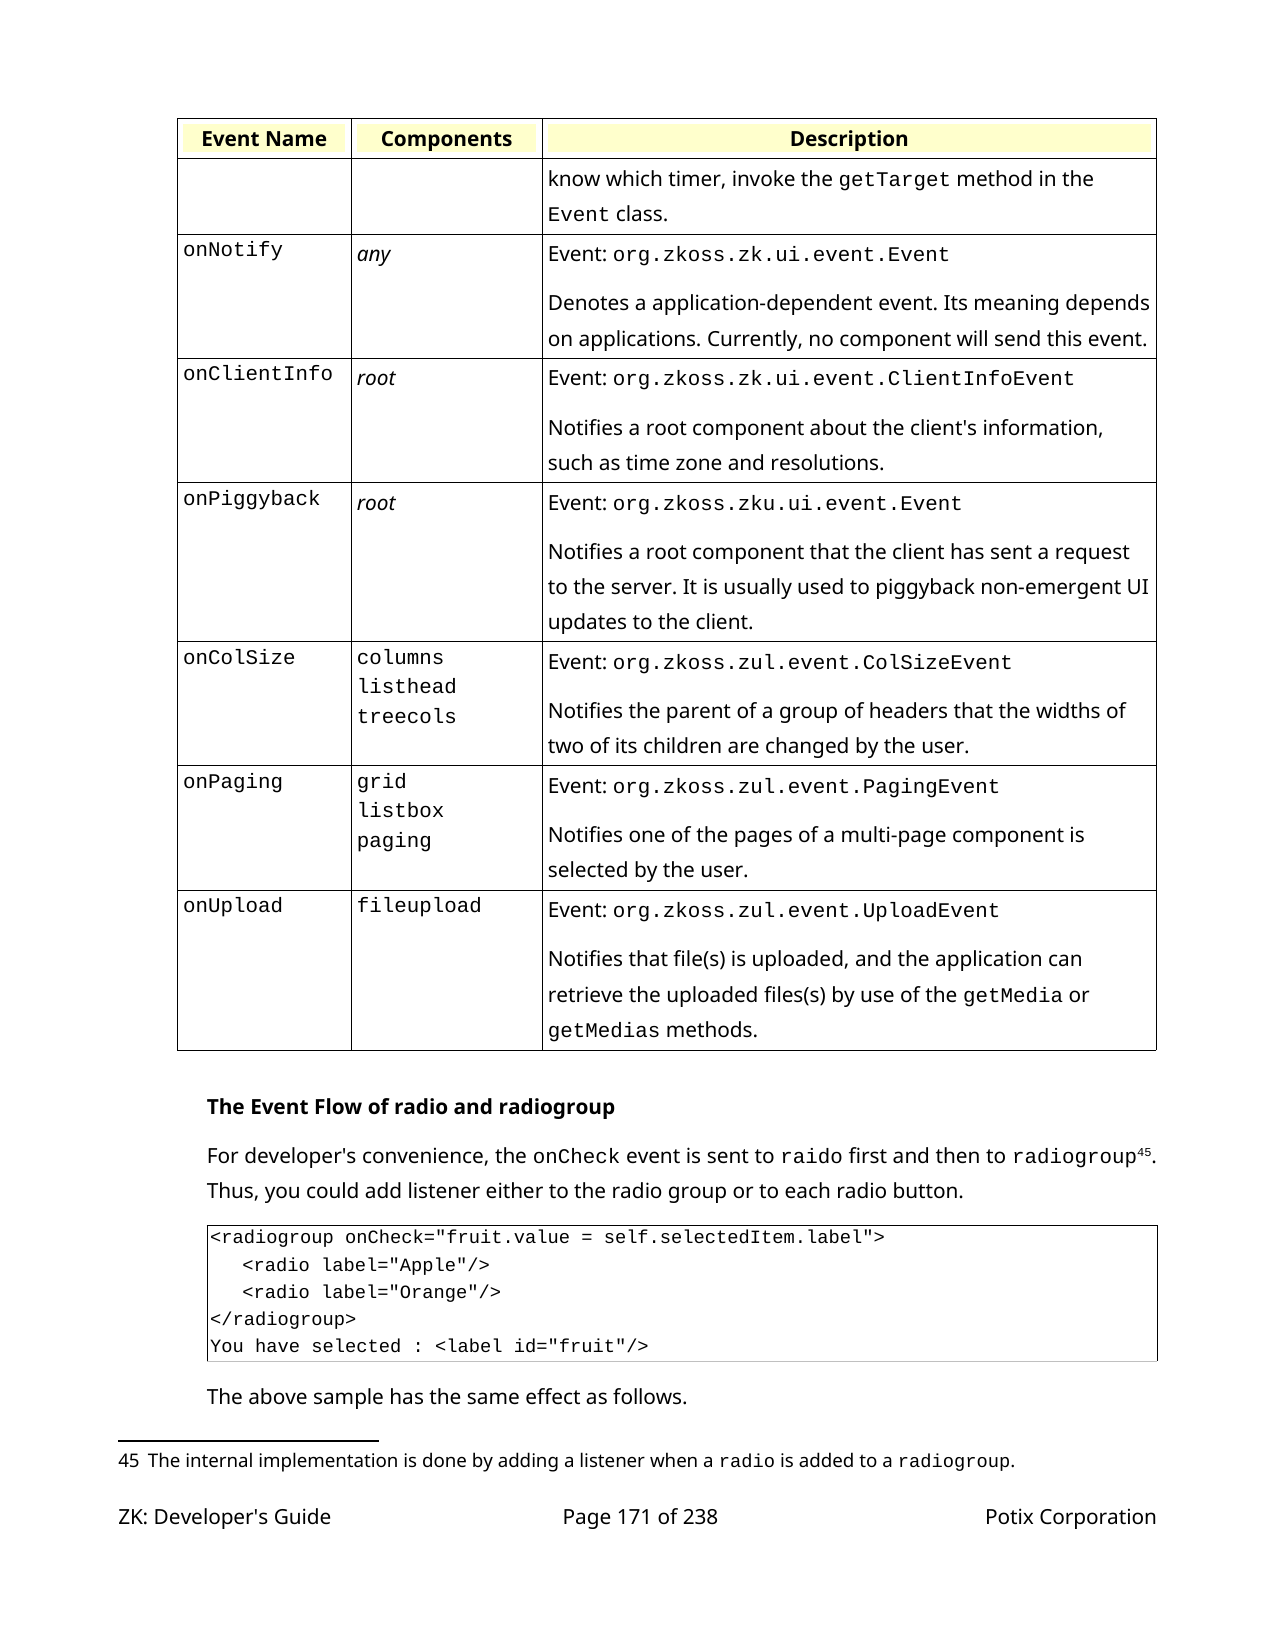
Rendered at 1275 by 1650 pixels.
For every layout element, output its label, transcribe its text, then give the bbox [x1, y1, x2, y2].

table_cell Event: org.zkoss.zul.event.PagingEvent Notifies one of the pages of a multi-page component is selected by the user. [543, 766, 1156, 890]
table_cell Event: org.zkoss.zul.event.UploadEvent Notifies that file(s) is uploaded, and the application can retrieve the uploaded files(s) by use of the getMedia or getMedias methods. [543, 891, 1156, 1050]
table_cell columns listhead treecols [352, 642, 542, 765]
text <radiogroup onCheck="fruit.value = self.selectedItem.label"> [208, 1226, 1157, 1250]
table_cell root [352, 483, 542, 641]
table_cell onPiggyback [178, 483, 351, 641]
text You have selected : <label id="fruit"/> [208, 1334, 1157, 1361]
text The internal implementation is done by adding a listener when a radio is added to a radiogroup. [118, 1447, 1157, 1473]
table_header Event Name [178, 119, 351, 158]
table_cell [178, 159, 351, 234]
text For developer's convenience, the onCheck event is sent to raido first and then to radiogroup. Thus, you could add listener either to the radio group or to each radio button. [207, 1141, 1157, 1205]
table_cell Event: org.zkoss.zk.ui.event.Event Denotes a application-dependent event. Its meaning depends on applications. Currently, no component will send this event. [543, 235, 1156, 358]
table_cell know which timer, invoke the getTarget method in the Event class. [543, 159, 1156, 234]
table_cell Event: org.zkoss.zk.ui.event.ClientInfoEvent Notifies a root component about the client's information, such as time zone and resolutions. [543, 359, 1156, 482]
text <radio label="Apple"/> [208, 1253, 1157, 1277]
table_cell onUpload [178, 891, 351, 1050]
table_cell root [352, 359, 542, 482]
text The above sample has the same effect as follows. [207, 1382, 1157, 1410]
table_cell [352, 159, 542, 234]
table_cell onClientInfo [178, 359, 351, 482]
table_cell Event: org.zkoss.zku.ui.event.Event Notifies a root component that the client has sent a request to the server. It is usually used to piggyback non-emergent UI updates to the client. [543, 483, 1156, 641]
table_cell fileupload [352, 891, 542, 1050]
text </radiogroup> [208, 1307, 1157, 1331]
table_cell grid listbox paging [352, 766, 542, 890]
table_cell onColSize [178, 642, 351, 765]
table_header Components [352, 119, 542, 158]
table_cell any [352, 235, 542, 358]
subtitle The Event Flow of radio and radiogroup [207, 1092, 1157, 1120]
table_cell onPaging [178, 766, 351, 890]
text <radio label="Orange"/> [208, 1280, 1157, 1304]
table_cell Event: org.zkoss.zul.event.ColSizeEvent Notifies the parent of a group of headers that the widths of two of its children are changed by the user. [543, 642, 1156, 765]
table_cell onNotify [178, 235, 351, 358]
table_header Description [543, 119, 1156, 158]
